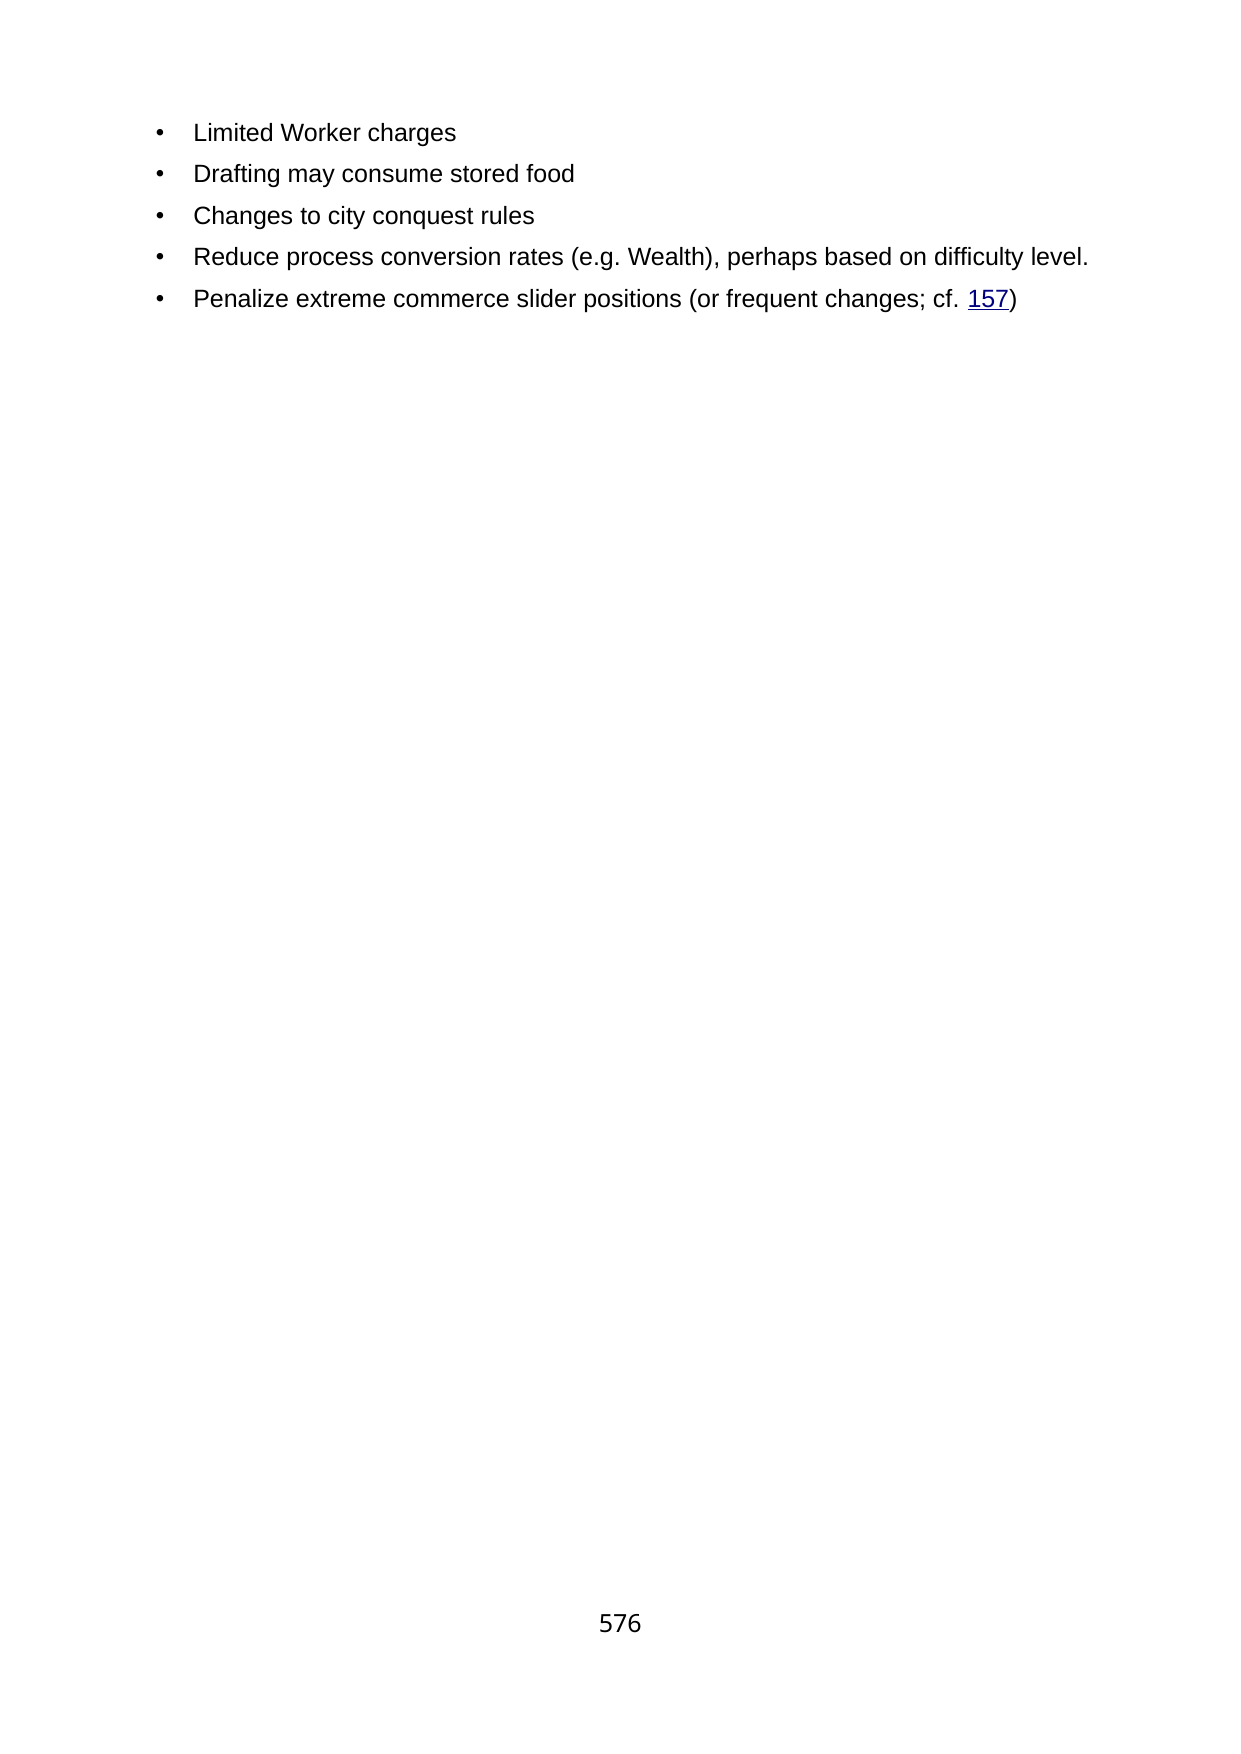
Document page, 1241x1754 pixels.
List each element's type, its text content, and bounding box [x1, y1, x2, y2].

list Reduce process conversion rates (e.g. Wealth), perhaps based on difficulty level. [156, 242, 1122, 271]
list Limited Worker charges [156, 118, 1122, 147]
list Drafting may consume stored food [156, 159, 1122, 188]
list Changes to city conquest rules [156, 201, 1122, 230]
list Penalize extreme commerce slider positions (or frequent changes; cf. 157) [156, 283, 1122, 312]
